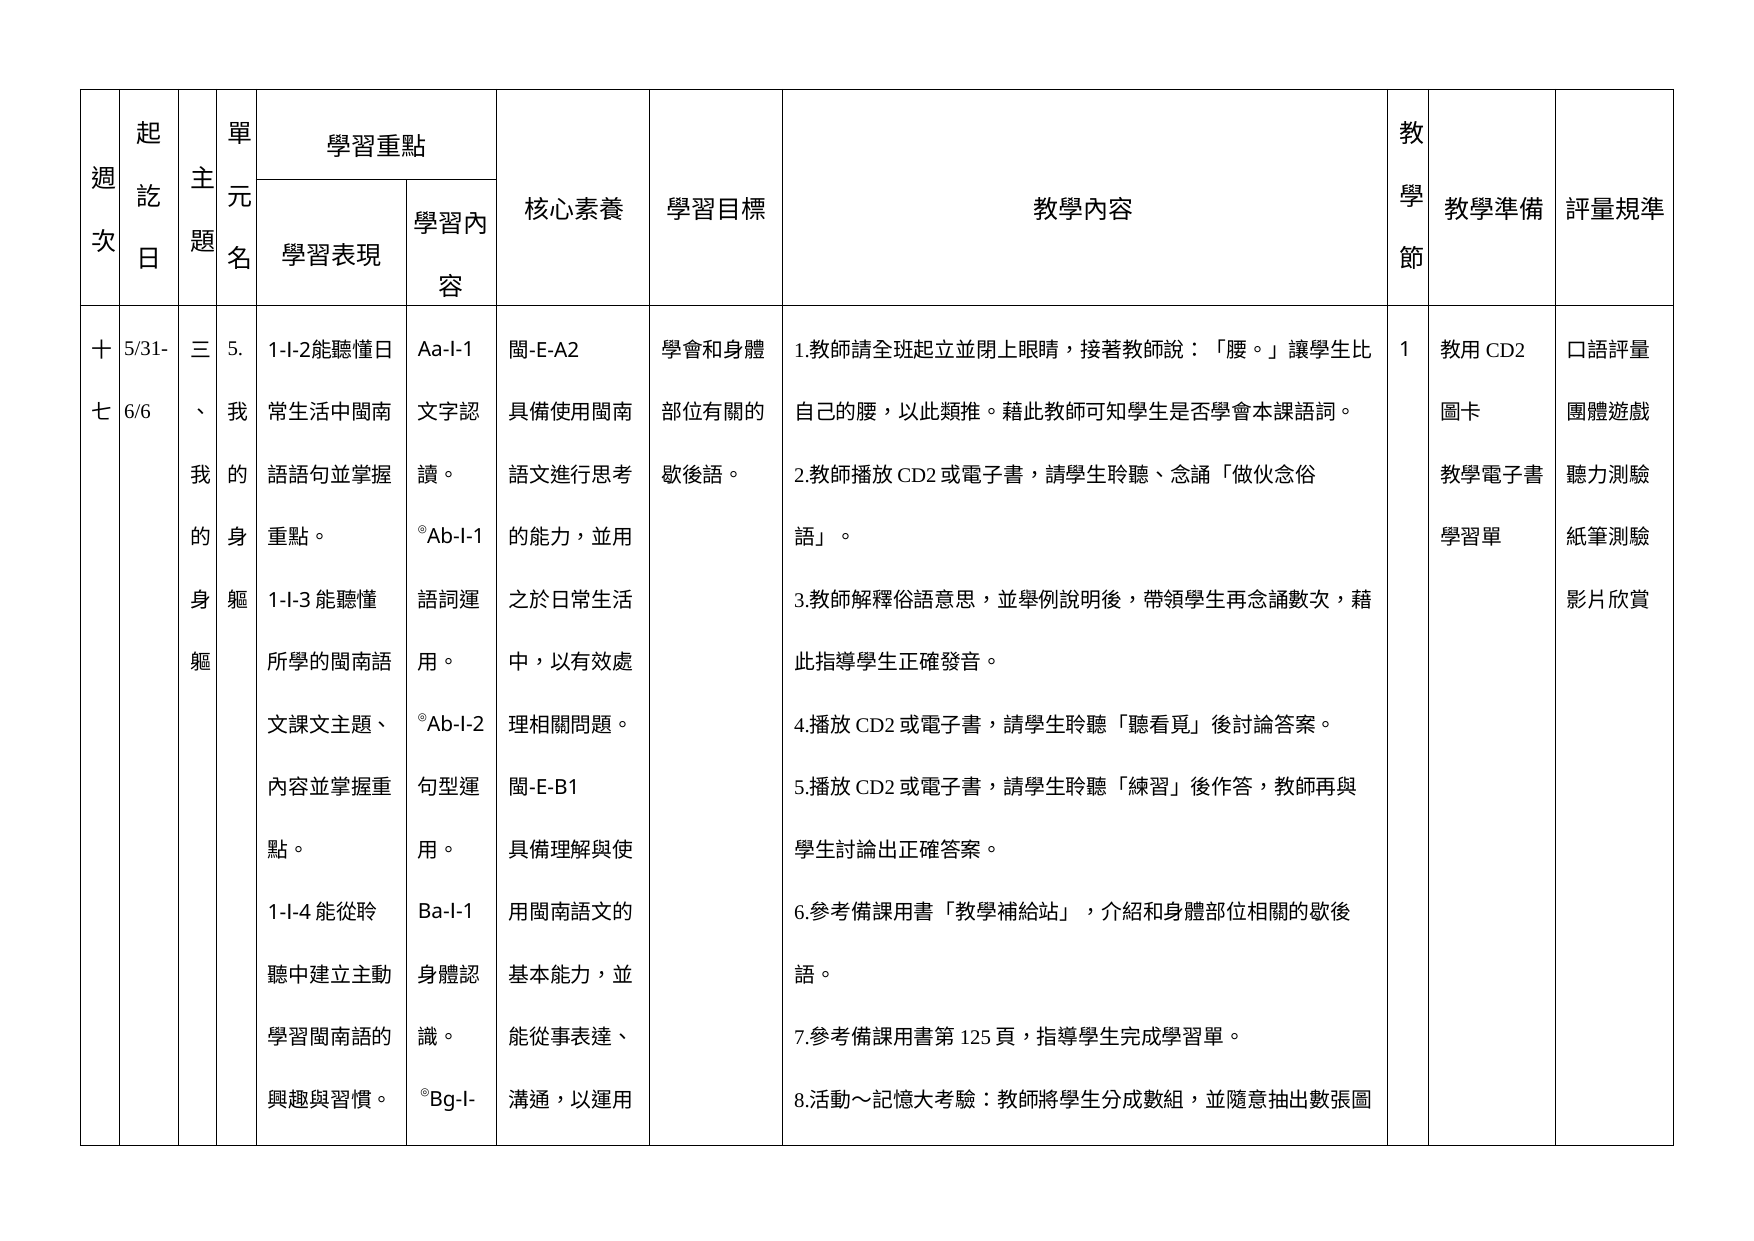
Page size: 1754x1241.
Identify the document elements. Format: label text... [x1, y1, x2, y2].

table_cell 閩-E-A2 具備使用閩南語文進行思考的能力，並用之於日常生活中，以有效處理相關問題。 閩-E-B1 具備理解與使用閩南語文的基本能力，並能從事表達、溝通，以運用 [497, 306, 649, 1145]
table_header 單元名稱 [217, 90, 256, 305]
table_header 教學準備 [1429, 90, 1555, 305]
table_cell Aa-Ⅰ-1 文字認讀。 ◎Ab-Ⅰ-1 語詞運用。 ◎Ab-Ⅰ-2 句型運用。 Ba-Ⅰ-1 身體認識。 ◎Bg-Ⅰ- [407, 306, 496, 1145]
table_header 學習重點 [257, 90, 496, 179]
table_header 學習目標 [650, 90, 782, 305]
table_cell 1.教師請全班起立並閉上眼睛，接著教師說：「腰。」讓學生比自己的腰，以此類推。藉此教師可知學生是否學會本課語詞。 2.教師播放CD2或電子書，請學生聆聽、念誦「做伙念俗語」。 3.教師解釋俗語意思，並舉例說明後，帶領學生再念誦數次，藉此指導學生正確發音。 4.播放CD2或電子書，請學生聆聽「聽看覓」後討論答案。 5.播放CD2或電子書，請學生聆聽「練習」後作答，教師再與學生討論出正確答案。 6.參考備課用書「教學補給站」，介紹和身體部位相關的歇後語。 7.參考備課用書第125頁，指導學生完成學習單。 8.活動〜記憶大考驗：教師將學生分成數組，並隨意抽出數張圖 [783, 306, 1387, 1145]
table_cell 1 [1388, 306, 1428, 1145]
table_cell 1-Ⅰ-2能聽懂日常生活中閩南語語句並掌握重點。 1-Ⅰ-3能聽懂所學的閩南語文課文主題、內容並掌握重點。 1-Ⅰ-4能從聆聽中建立主動學習閩南語的興趣與習慣。 [257, 306, 406, 1145]
table_header 教學節數 [1388, 90, 1428, 305]
table_header 週次 [81, 90, 119, 305]
table_cell 學會和身體部位有關的歇後語。 [650, 306, 782, 1145]
table_cell 十七 [81, 306, 119, 1145]
table_header 教學內容 [783, 90, 1387, 305]
table_cell 5.我的身軀 [217, 306, 256, 1145]
table_cell 教用CD2 圖卡 教學電子書 學習單 [1429, 306, 1555, 1145]
table_cell 學習內容 [407, 180, 496, 305]
table_header 核心素養 [497, 90, 649, 305]
table_header 主題 [179, 90, 216, 305]
table_cell 三、我的身軀 [179, 306, 216, 1145]
table_cell 5/31-6/6 [120, 306, 178, 1145]
table_cell 口語評量 團體遊戲 聽力測驗 紙筆測驗 影片欣賞 [1556, 306, 1673, 1145]
table_header 起訖日期 [120, 90, 178, 305]
table_cell 學習表現 [257, 180, 406, 305]
table_header 評量規準 [1556, 90, 1673, 305]
